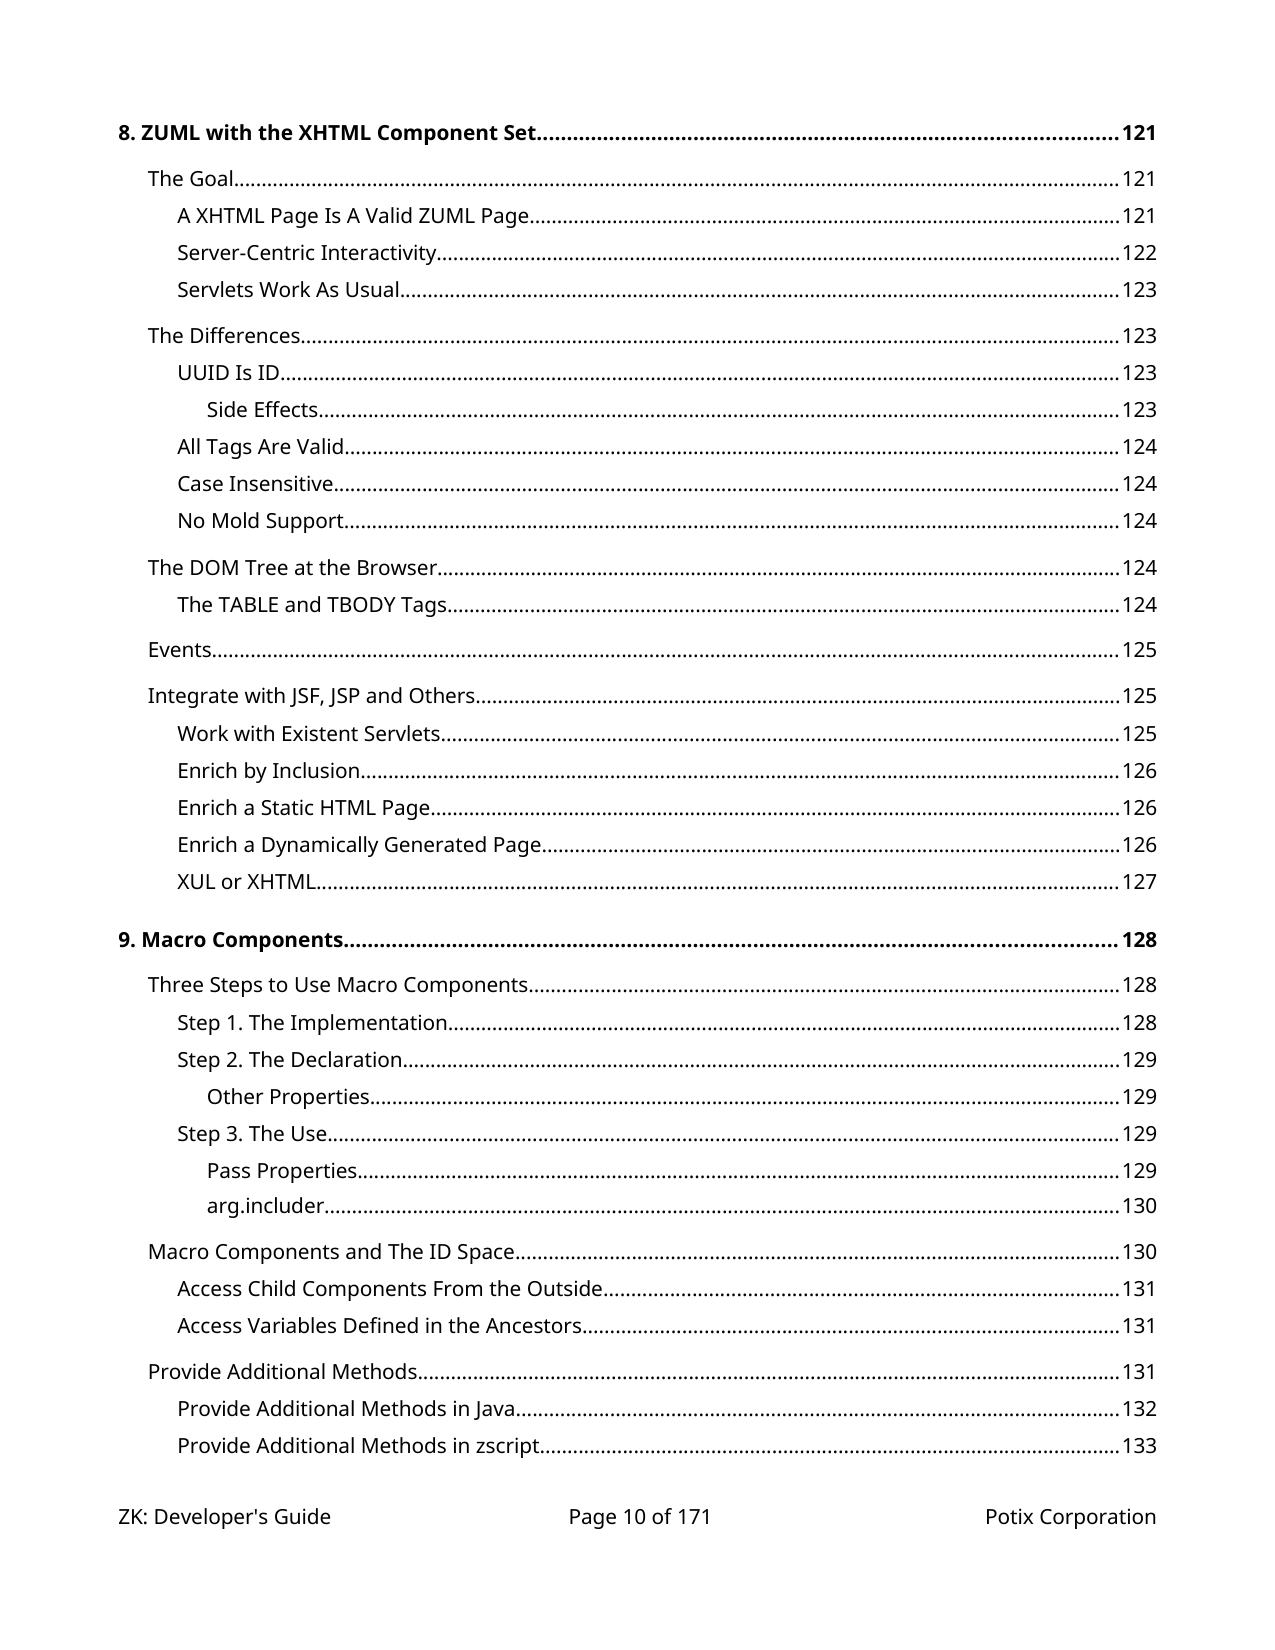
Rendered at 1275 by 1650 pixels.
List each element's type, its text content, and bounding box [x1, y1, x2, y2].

text Step 2. The Declaration 129 [177, 1045, 1157, 1073]
text Enrich by Inclusion 126 [177, 756, 1157, 784]
text Step 1. The Implementation 128 [177, 1008, 1157, 1036]
text The Goal 121 [148, 164, 1157, 192]
text The TABLE and TBODY Tags 124 [177, 590, 1157, 618]
text Other Properties 129 [207, 1082, 1157, 1110]
text Provide Additional Methods in Java 132 [177, 1394, 1157, 1423]
text arg.includer 130 [207, 1191, 1157, 1219]
text Three Steps to Use Macro Components 128 [148, 971, 1157, 999]
text Macro Components and The ID Space 130 [148, 1237, 1157, 1265]
text Access Child Components From the Outside 131 [177, 1274, 1157, 1302]
text UUID Is ID 123 [177, 358, 1157, 387]
text Integrate with JSF, JSP and Others 125 [148, 682, 1157, 710]
text Server-Centric Interactivity 122 [177, 238, 1157, 266]
text Access Variables Defined in the Ancestors 131 [177, 1311, 1157, 1339]
text XUL or XHTML 127 [177, 867, 1157, 895]
text Enrich a Static HTML Page 126 [177, 793, 1157, 821]
text Provide Additional Methods 131 [148, 1357, 1157, 1386]
text Servlets Work As Usual 123 [177, 275, 1157, 303]
text Side Effects 123 [207, 395, 1157, 424]
text A XHTML Page Is A Valid ZUML Page 121 [177, 201, 1157, 229]
text No Mold Support 124 [177, 507, 1157, 535]
text Enrich a Dynamically Generated Page 126 [177, 830, 1157, 858]
text The Differences 123 [148, 321, 1157, 349]
text Events 125 [148, 636, 1157, 664]
text The DOM Tree at the Browser 124 [148, 553, 1157, 581]
text Work with Existent Servlets 125 [177, 719, 1157, 747]
text Step 3. The Use 129 [177, 1119, 1157, 1147]
text All Tags Are Valid 124 [177, 432, 1157, 461]
text Case Insensitive 124 [177, 469, 1157, 498]
text 9. Macro Components 128 [118, 925, 1157, 953]
text Provide Additional Methods in zscript 133 [177, 1431, 1157, 1460]
text Pass Properties 129 [207, 1156, 1157, 1184]
text 8. ZUML with the XHTML Component Set 121 [118, 118, 1157, 146]
